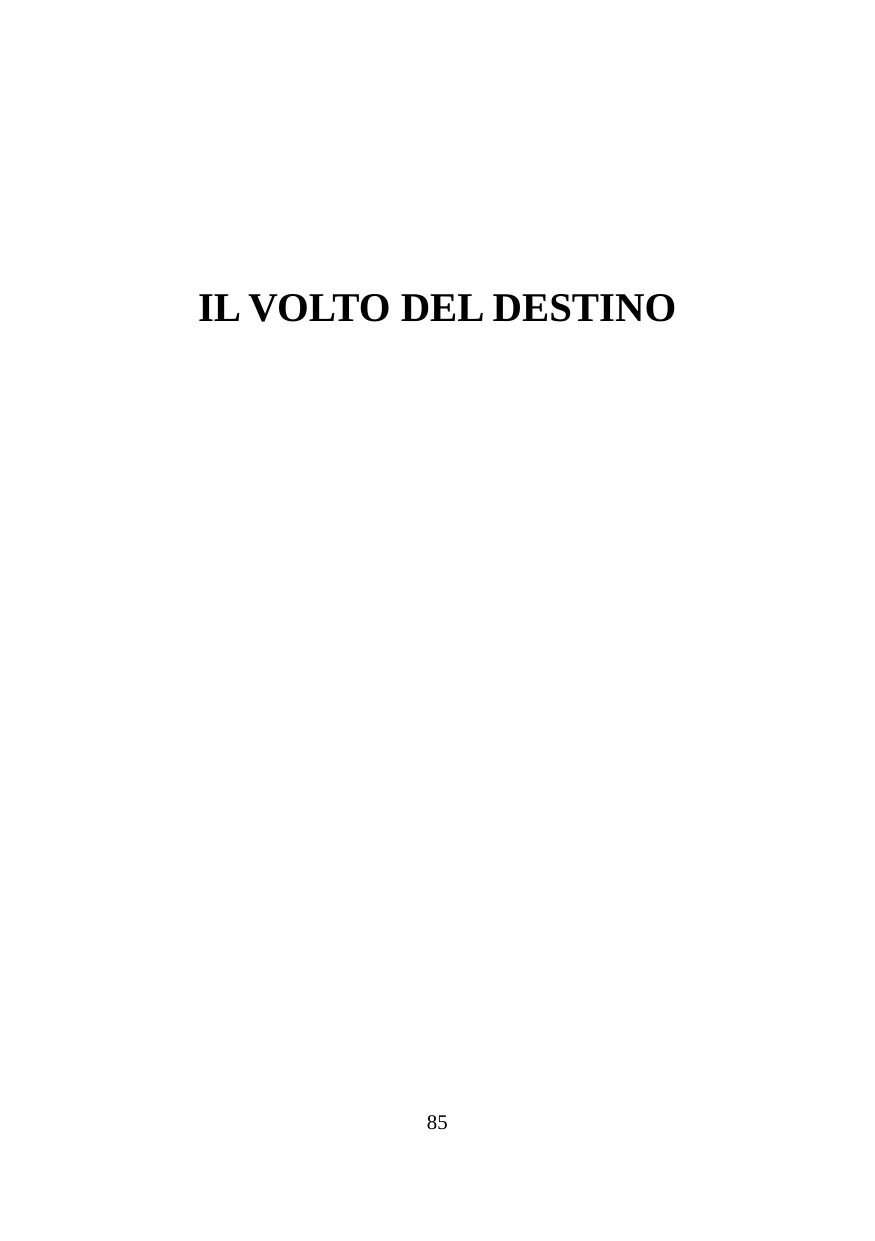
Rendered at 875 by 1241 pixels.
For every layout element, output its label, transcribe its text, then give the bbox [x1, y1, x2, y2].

subtitle IL VOLTO DEL DESTINO [106, 283, 768, 330]
